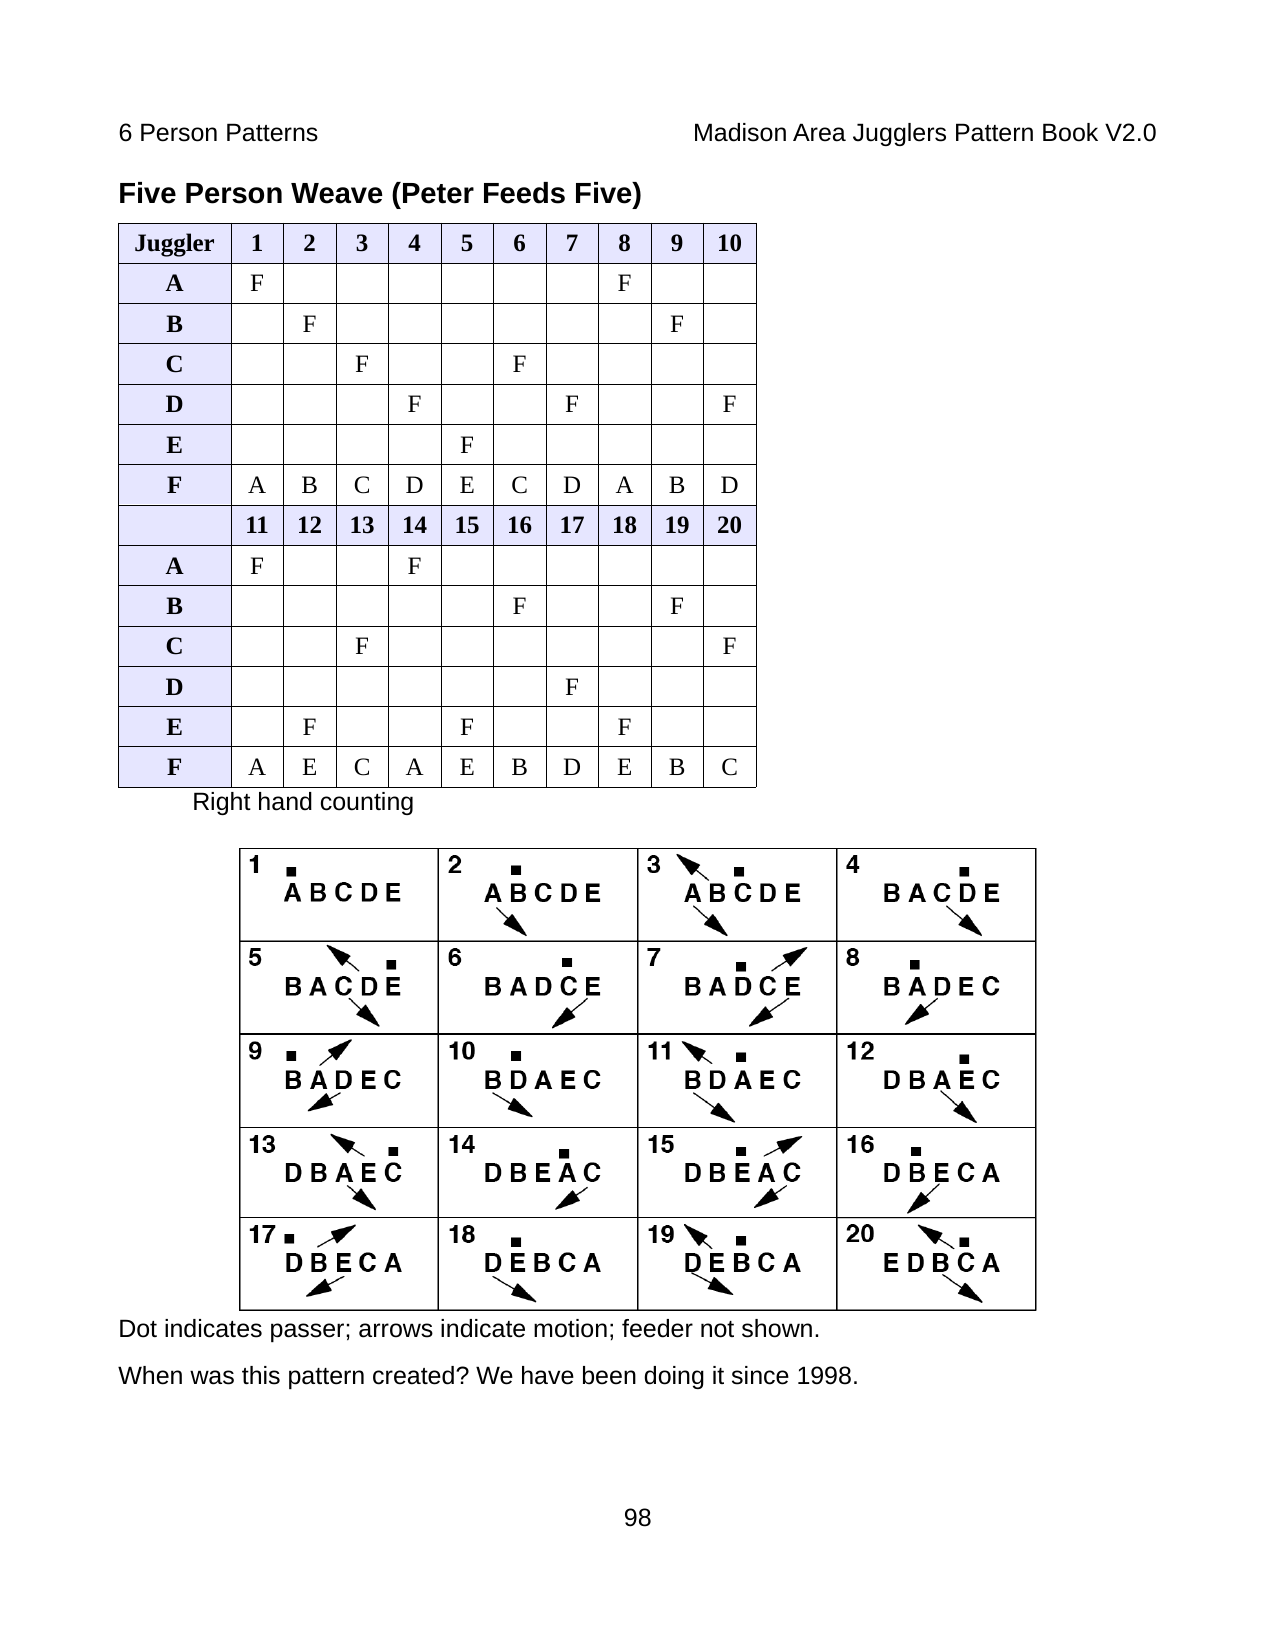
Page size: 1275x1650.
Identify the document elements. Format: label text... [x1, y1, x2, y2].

table_cell [442, 304, 493, 343]
table_cell E [442, 465, 493, 504]
table_cell [442, 344, 493, 384]
table_cell C [337, 465, 388, 504]
table_cell [494, 707, 546, 746]
table_cell B [284, 465, 336, 504]
table_header 3 [337, 224, 388, 263]
table_cell B [652, 747, 703, 787]
table_cell [442, 546, 493, 585]
table_cell [389, 304, 441, 343]
table_cell [704, 344, 756, 384]
table_cell F [599, 264, 651, 303]
table_cell [337, 425, 388, 464]
table_cell [232, 586, 283, 626]
table_cell [704, 304, 756, 343]
text When was this pattern created? We have been doing it since 1998. [118, 1361, 1157, 1389]
table_cell F [547, 667, 598, 706]
table_cell F [494, 586, 546, 626]
table_cell [389, 425, 441, 464]
table_cell [232, 385, 283, 424]
table_cell [547, 425, 598, 464]
table_cell [232, 627, 283, 666]
table_cell A [232, 747, 283, 787]
table_cell D [389, 465, 441, 504]
table_cell E [284, 747, 336, 787]
table_cell 12 [284, 506, 336, 545]
table_header 6 [494, 224, 546, 263]
table_cell F [704, 627, 756, 666]
table_cell [599, 627, 651, 666]
table_cell [547, 586, 598, 626]
table_cell [284, 264, 336, 303]
table_cell F [389, 546, 441, 585]
table_cell [337, 707, 388, 746]
table_cell [599, 667, 651, 706]
table_cell [442, 586, 493, 626]
table_cell B [494, 747, 546, 787]
table_cell [494, 667, 546, 706]
table_cell F [547, 385, 598, 424]
table_cell F [284, 304, 336, 343]
table_cell [652, 425, 703, 464]
table_cell F [232, 264, 283, 303]
table_cell [442, 627, 493, 666]
table_cell [652, 344, 703, 384]
table_cell [704, 425, 756, 464]
table_cell F [442, 707, 493, 746]
table_cell [652, 546, 703, 585]
table_cell [547, 546, 598, 585]
table_cell F [284, 707, 336, 746]
table_cell [704, 264, 756, 303]
table_cell [232, 667, 283, 706]
table_cell B [652, 465, 703, 504]
table_cell [337, 304, 388, 343]
table_header 1 [232, 224, 283, 263]
table_cell [337, 385, 388, 424]
table_cell E [119, 707, 231, 746]
table_cell [547, 627, 598, 666]
table_cell [494, 627, 546, 666]
table_cell 15 [442, 506, 493, 545]
table_cell D [704, 465, 756, 504]
table_cell [652, 385, 703, 424]
table_cell [337, 546, 388, 585]
table_cell [232, 344, 283, 384]
table_cell 18 [599, 506, 651, 545]
table_cell [232, 425, 283, 464]
table_header 9 [652, 224, 703, 263]
table_cell 11 [232, 506, 283, 545]
picture [237, 844, 1038, 1314]
table_cell 16 [494, 506, 546, 545]
table_cell F [337, 344, 388, 384]
table_cell C [704, 747, 756, 787]
table_cell C [337, 747, 388, 787]
table_cell [652, 264, 703, 303]
table_cell F [704, 385, 756, 424]
table_cell 19 [652, 506, 703, 545]
table_cell F [389, 385, 441, 424]
table_cell [704, 707, 756, 746]
subtitle Five Person Weave (Peter Feeds Five) [118, 176, 1157, 210]
table_cell E [119, 425, 231, 464]
table_cell [599, 385, 651, 424]
table_cell [337, 264, 388, 303]
table_cell B [119, 586, 231, 626]
table_cell [442, 264, 493, 303]
table_cell [704, 667, 756, 706]
table_cell [232, 304, 283, 343]
table_cell 20 [704, 506, 756, 545]
table_cell D [119, 385, 231, 424]
table_cell [337, 586, 388, 626]
table_cell [494, 264, 546, 303]
table_cell F [232, 546, 283, 585]
table_cell F [494, 344, 546, 384]
table_cell 13 [337, 506, 388, 545]
table_header 10 [704, 224, 756, 263]
table_cell [494, 425, 546, 464]
table_cell [284, 385, 336, 424]
table_cell [284, 627, 336, 666]
table_cell [494, 304, 546, 343]
table_cell [389, 707, 441, 746]
table_cell [547, 344, 598, 384]
table_cell F [652, 304, 703, 343]
table_cell [652, 707, 703, 746]
table_cell [547, 304, 598, 343]
table_cell E [442, 747, 493, 787]
table_cell A [599, 465, 651, 504]
table_cell [284, 425, 336, 464]
table_cell A [232, 465, 283, 504]
table_cell C [119, 344, 231, 384]
table_cell D [547, 465, 598, 504]
table_cell [284, 344, 336, 384]
table_header 7 [547, 224, 598, 263]
table_cell [389, 264, 441, 303]
table_cell B [119, 304, 231, 343]
table_cell [704, 546, 756, 585]
table_cell [442, 667, 493, 706]
table_cell [284, 667, 336, 706]
table_cell [599, 546, 651, 585]
table_header 4 [389, 224, 441, 263]
table_header 5 [442, 224, 493, 263]
table_cell [547, 707, 598, 746]
table_cell 17 [547, 506, 598, 545]
text Right hand counting [118, 787, 1157, 816]
table_cell D [119, 667, 231, 706]
table_cell [389, 627, 441, 666]
table_cell [599, 425, 651, 464]
table_cell [599, 586, 651, 626]
table_cell D [547, 747, 598, 787]
table_cell F [337, 627, 388, 666]
table_cell C [494, 465, 546, 504]
table_cell [547, 264, 598, 303]
table_cell A [389, 747, 441, 787]
table_cell [599, 304, 651, 343]
table_cell [284, 586, 336, 626]
table_header 8 [599, 224, 651, 263]
table_cell [389, 667, 441, 706]
table_cell [704, 586, 756, 626]
table_cell 14 [389, 506, 441, 545]
text Dot indicates passer; arrows indicate motion; feeder not shown. [118, 1311, 1157, 1343]
table_cell [389, 344, 441, 384]
table_cell A [119, 546, 231, 585]
table_cell C [119, 627, 231, 666]
table_cell A [119, 264, 231, 303]
table_cell [494, 546, 546, 585]
table_cell [337, 667, 388, 706]
table_cell [599, 344, 651, 384]
table_cell [232, 707, 283, 746]
table_header 2 [284, 224, 336, 263]
table_cell [652, 667, 703, 706]
table_cell F [599, 707, 651, 746]
table_cell F [442, 425, 493, 464]
table_cell [389, 586, 441, 626]
table_cell [119, 506, 231, 545]
table_cell [494, 385, 546, 424]
table_cell E [599, 747, 651, 787]
table_cell [284, 546, 336, 585]
table_cell F [119, 465, 231, 504]
table_cell F [652, 586, 703, 626]
table_cell F [119, 747, 231, 787]
table_header Juggler [119, 224, 231, 263]
table_cell [652, 627, 703, 666]
table_cell [442, 385, 493, 424]
